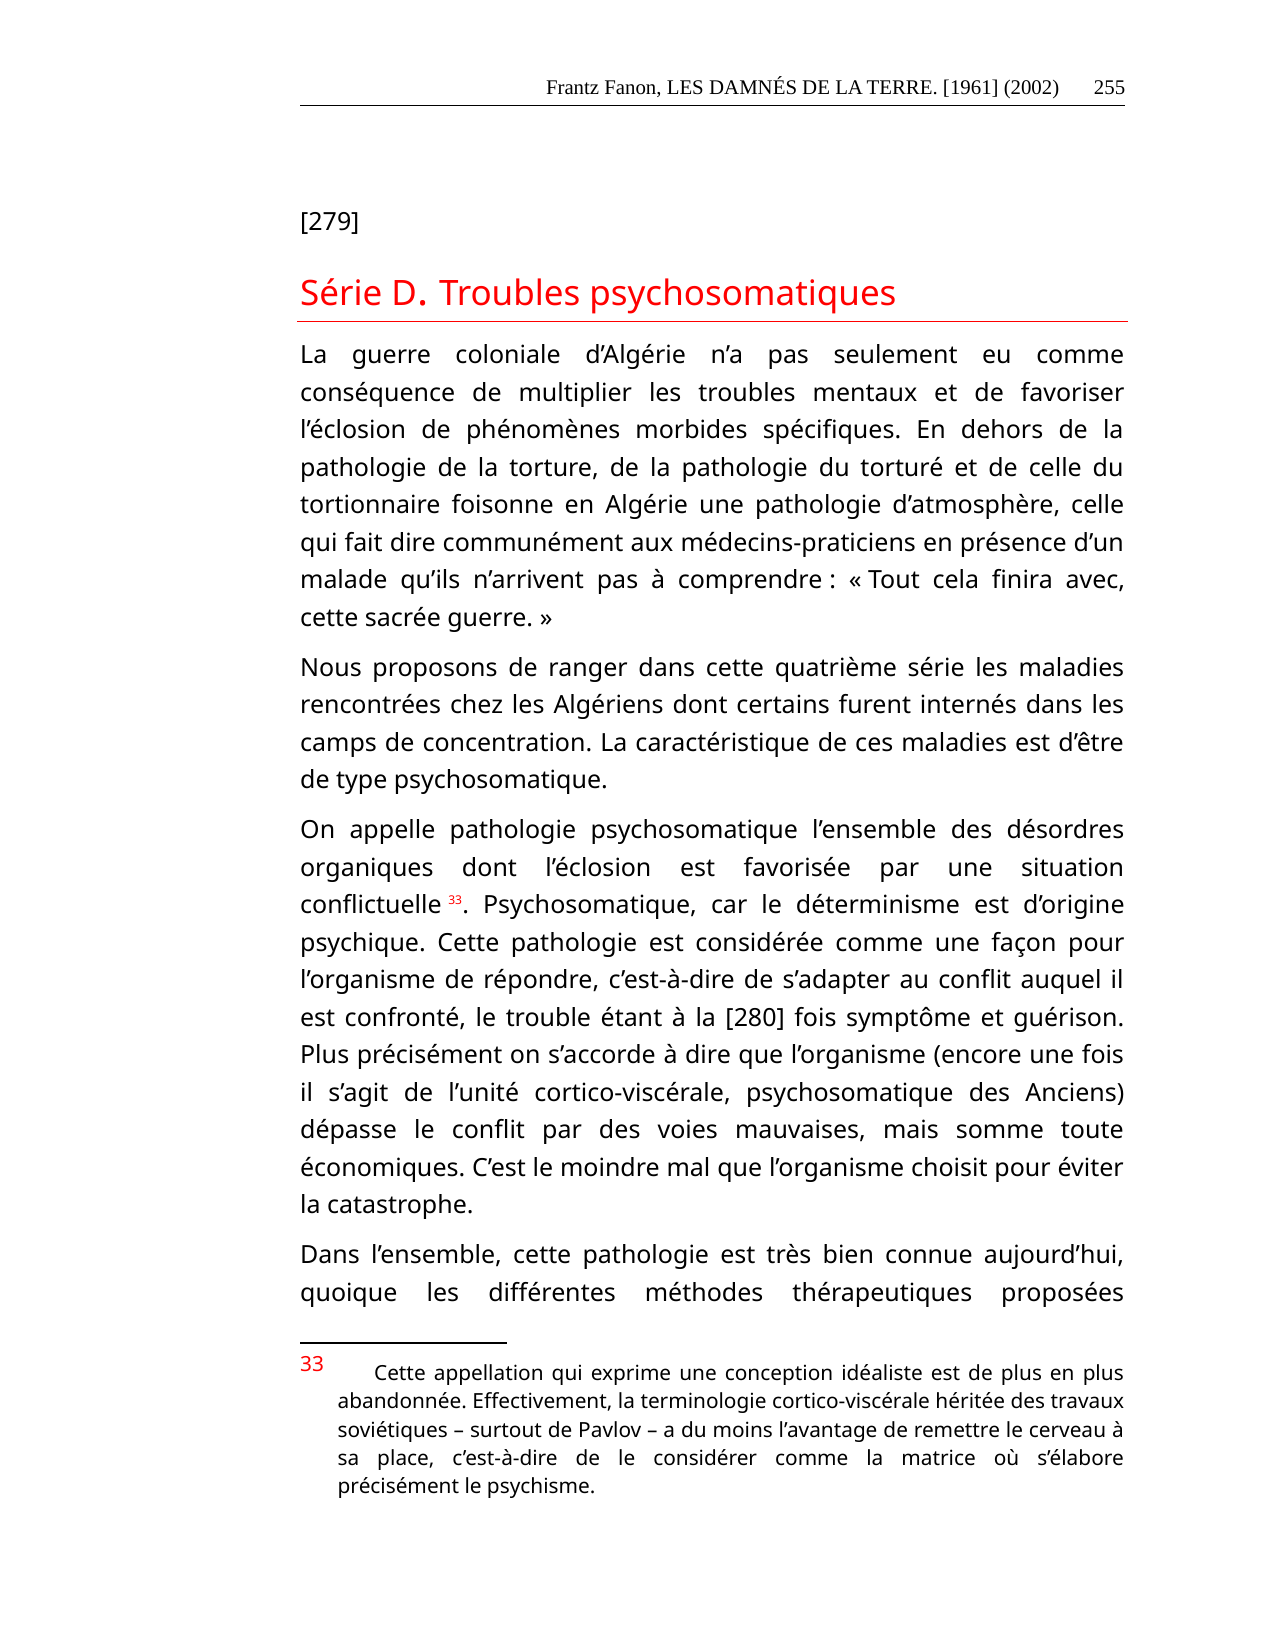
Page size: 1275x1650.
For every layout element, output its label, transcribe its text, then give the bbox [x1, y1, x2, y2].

text Dans l’ensemble, cette pathologie est très bien connue aujourd’hui, quoique les différentes méthodes thérapeutiques proposées [300, 1233, 1125, 1308]
text La guerre coloniale d’Algérie n’a pas seulement eu comme conséquence de multiplier les troubles mentaux et de favoriser l’éclosion de phénomènes morbides spécifiques. En dehors de la pathologie de la torture, de la pathologie du torturé et de celle du tortionnaire foisonne en Algérie une pathologie d’atmosphère, celle qui fait dire communément aux médecins-praticiens en présence d’un malade qu’ils n’arrivent pas à comprendre : « Tout cela finira avec, cette sacrée guerre. » [300, 333, 1125, 633]
text Nous proposons de ranger dans cette quatrième série les maladies rencontrées chez les Algériens dont certains furent internés dans les camps de concentration. La caractéristique de ces maladies est d’être de type psychosomatique. [300, 646, 1125, 796]
text Cette appellation qui exprime une conception idéaliste est de plus en plus abandonnée. Effectivement, la terminologie cortico-viscérale héritée des travaux soviétiques – surtout de Pavlov – a du moins l’avantage de remettre le cerveau à sa place, c’est-à-dire de le considérer comme la matrice où s’élabore précisément le psychisme. [300, 1349, 1125, 1500]
text On appelle pathologie psychosomatique l’ensemble des désordres organiques dont l’éclosion est favorisée par une situation conflictuelle . Psychosomatique, car le déterminisme est d’origine psychique. Cette pathologie est considérée comme une façon pour l’organisme de répondre, c’est-à-dire de s’adapter au conflit auquel il est confronté, le trouble étant à la [280] fois symptôme et guérison. Plus précisément on s’accorde à dire que l’organisme (encore une fois il s’agit de l’unité cortico-viscérale, psychosomatique des Anciens) dépasse le conflit par des voies mauvaises, mais somme toute économiques. C’est le moindre mal que l’organisme choisit pour éviter la catastrophe. [300, 808, 1125, 1221]
text [279] [300, 200, 1125, 237]
subtitle Série D. Troubles psychosomatiques [297, 258, 1128, 321]
